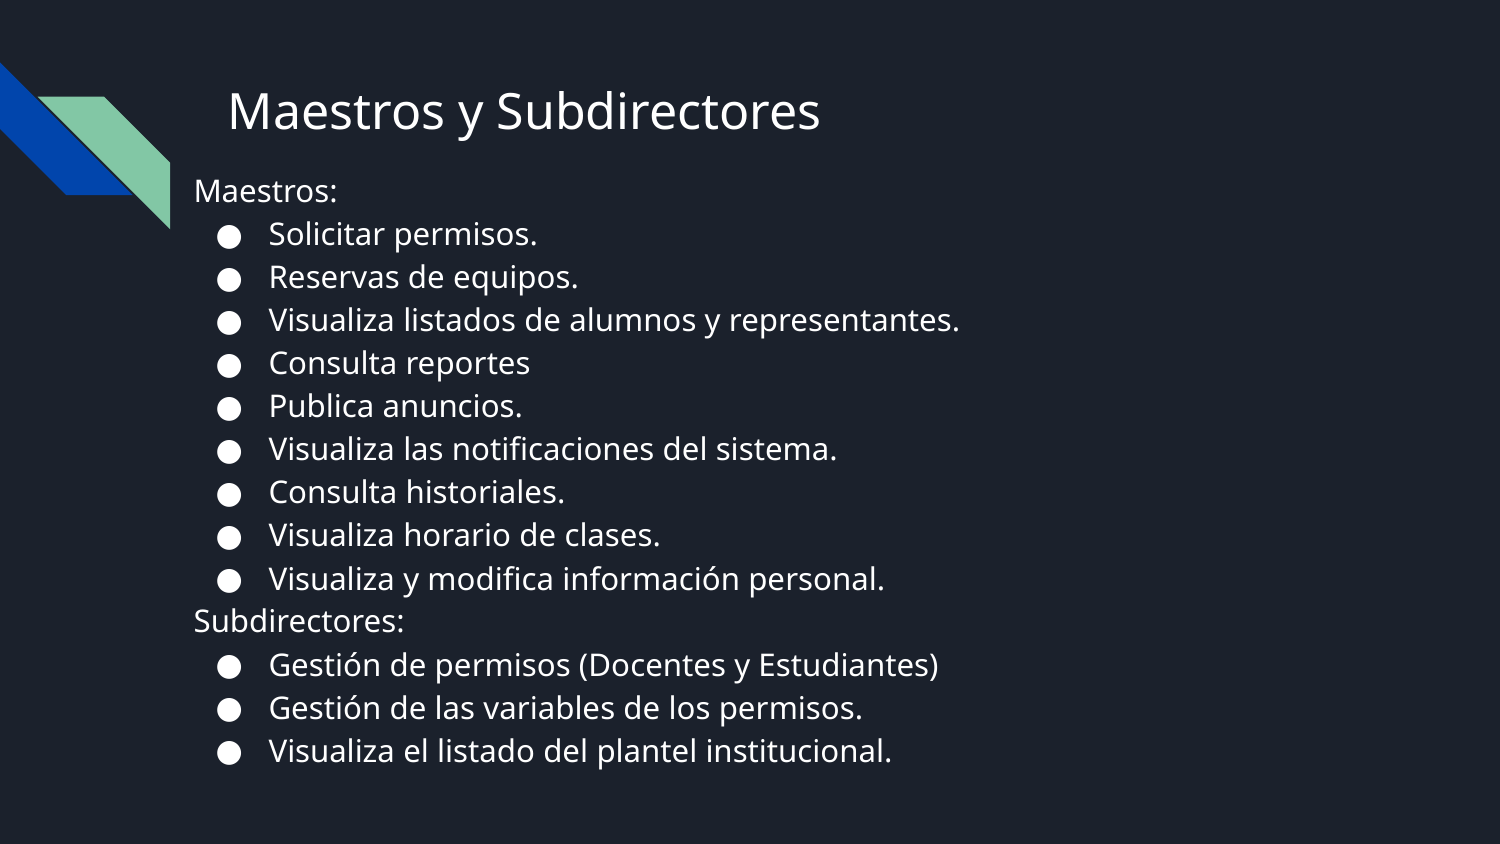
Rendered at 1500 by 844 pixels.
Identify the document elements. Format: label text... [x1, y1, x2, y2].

list Maestros: Solicitar permisos. Reservas de equipos. Visualiza listados de alumnos y representantes. Consulta reportes Publica anuncios. Visualiza las notificaciones del sistema. Consulta historiales. Visualiza horario de clases. Visualiza y modifica información personal. Subdirectores: Gestión de permisos (Docentes y Estudiantes) Gestión de las variables de los permisos. Visualiza el listado del plantel institucional. [178, 150, 1368, 808]
title Maestros y Subdirectores [212, 64, 1368, 150]
